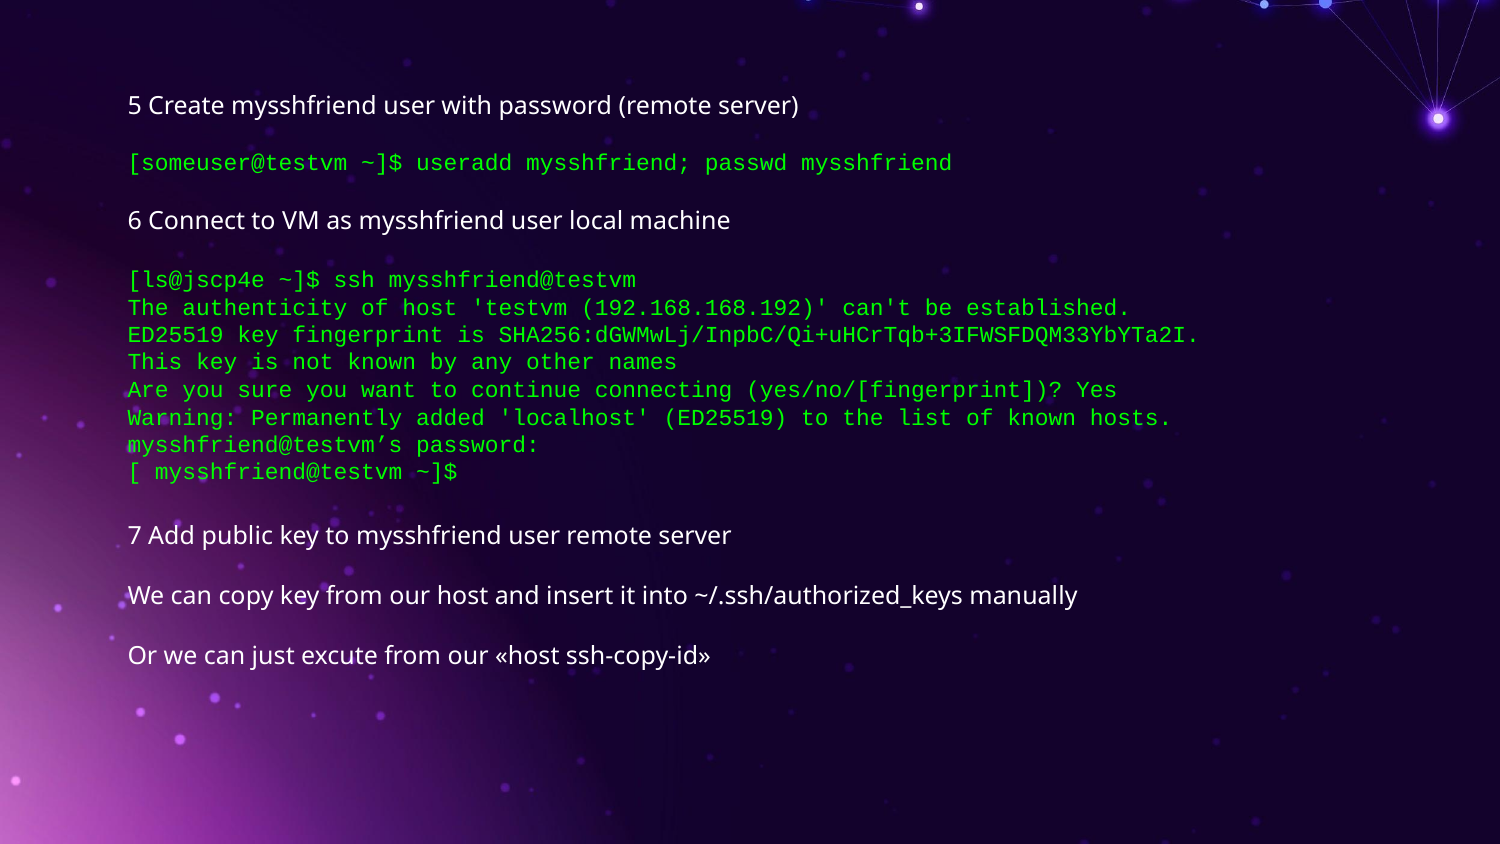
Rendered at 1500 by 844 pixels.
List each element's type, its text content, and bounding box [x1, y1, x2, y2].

picture [0, 0, 1500, 844]
list 5 Create mysshfriend user with password (remote server) [someuser@testvm ~]$ useradd mysshfriend; passwd mysshfriend 6 Connect to VM as mysshfriend user local machine [ls@jscp4e ~]$ ssh mysshfriend@testvm The authenticity of host 'testvm (192.168.168.192)' can't be established. ED25519 key fingerprint is SHA256:dGWMwLj/InpbC/Qi+uHCrTqb+3IFWSFDQM33YbYTa2I. This key is not known by any other names Are you sure you want to continue connecting (yes/no/[fingerprint])? Yes Warning: Permanently added 'localhost' (ED25519) to the list of known hosts. mysshfriend@testvm’s password: [ mysshfriend@testvm ~]$ 7 Add public key to mysshfriend user remote server We can copy key from our host and insert it into ~/.ssh/authorized_keys manually Or we can just excute from our «host ssh-copy-id» [112, 75, 1377, 788]
